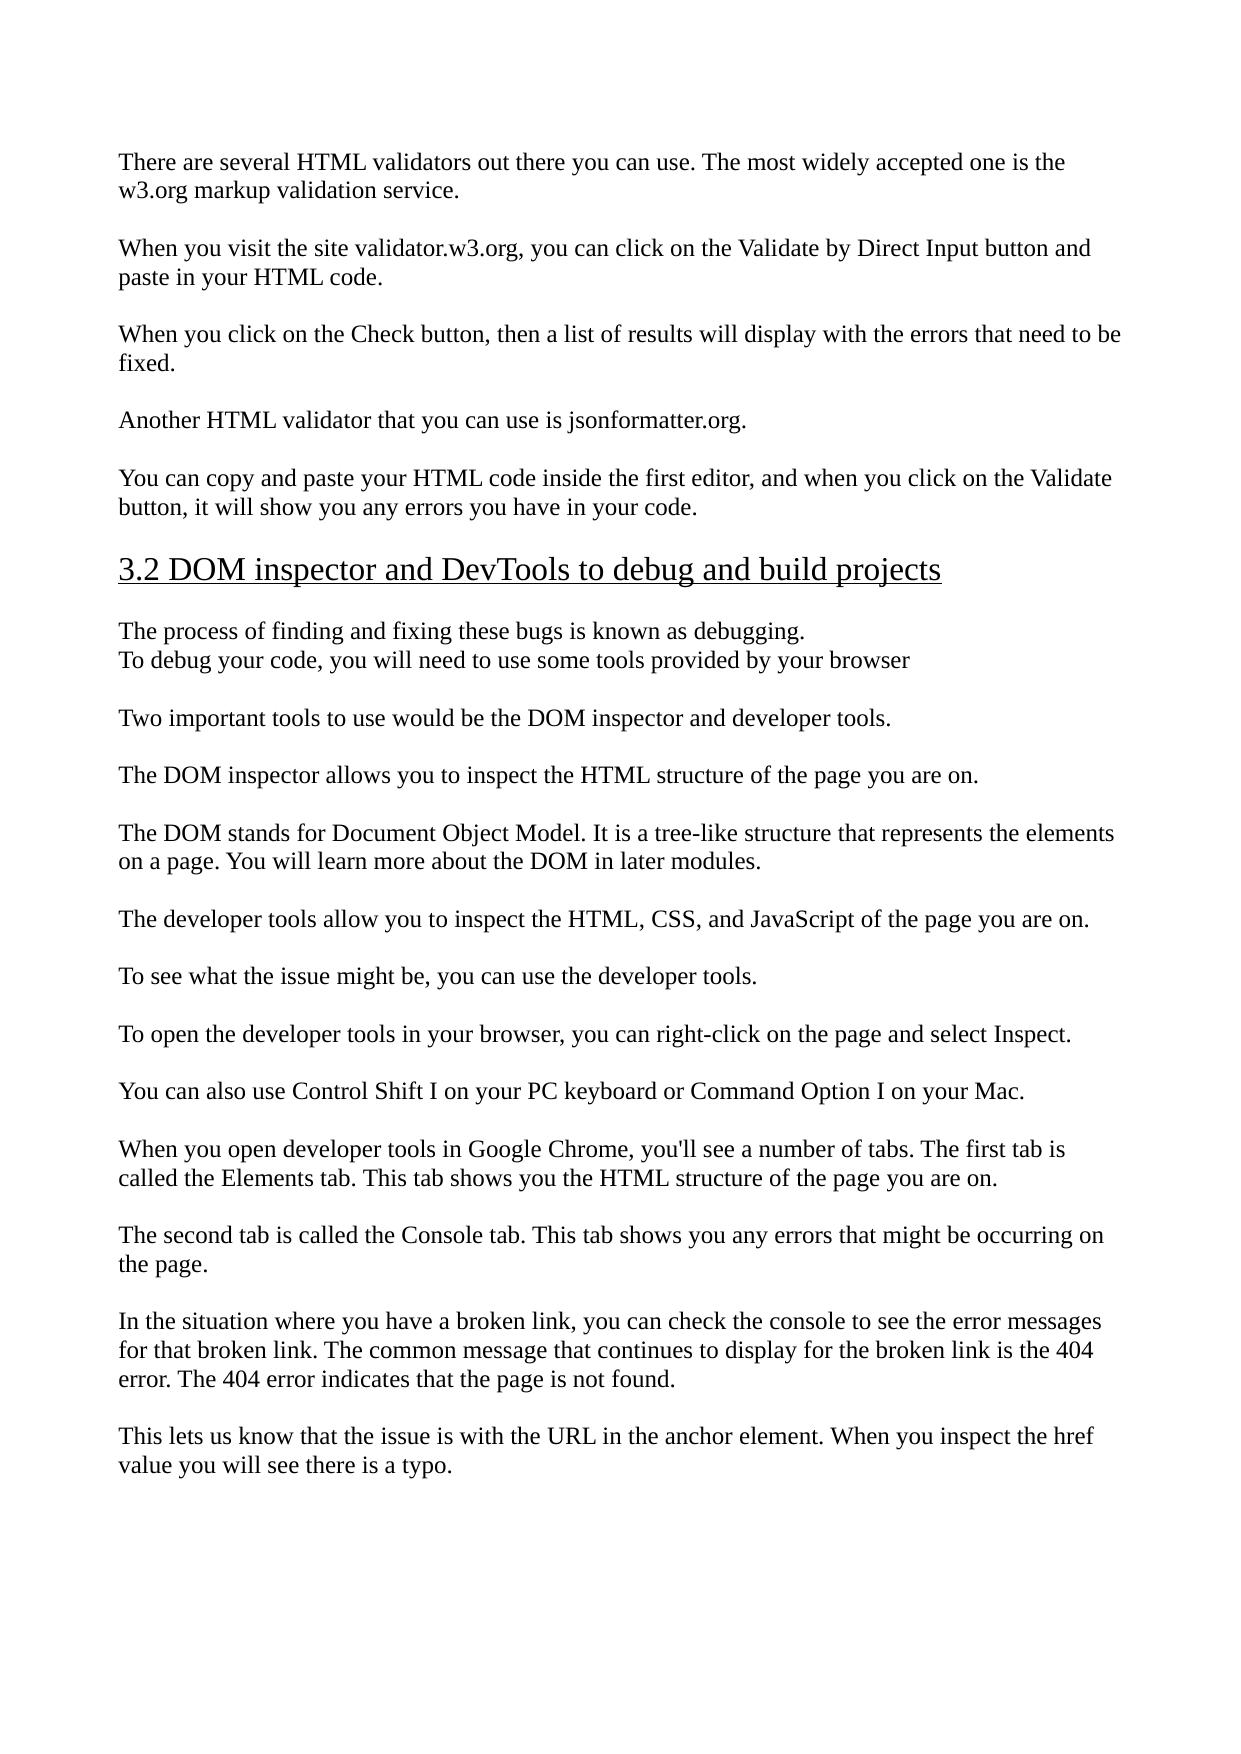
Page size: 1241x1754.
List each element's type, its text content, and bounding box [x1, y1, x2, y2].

text 3.2 DOM inspector and DevTools to debug and build projects [118, 549, 1122, 588]
text This lets us know that the issue is with the URL in the anchor element. When you inspect the href value you will see there is a typo. [118, 1421, 1122, 1479]
text The DOM stands for Document Object Model. It is a tree-like structure that represents the elements on a page. You will learn more about the DOM in later modules. [118, 818, 1122, 875]
text To debug your code, you will need to use some tools provided by your browser [118, 645, 1122, 674]
text The developer tools allow you to inspect the HTML, CSS, and JavaScript of the page you are on. [118, 904, 1122, 933]
text Two important tools to use would be the DOM inspector and developer tools. [118, 703, 1122, 731]
text In the situation where you have a broken link, you can check the console to see the error messages for that broken link. The common message that continues to display for the broken link is the 404 error. The 404 error indicates that the page is not found. [118, 1306, 1122, 1393]
text To open the developer tools in your browser, you can right-click on the page and select Inspect. [118, 1019, 1122, 1048]
text The process of finding and fixing these bugs is known as debugging. [118, 616, 1122, 645]
text When you open developer tools in Google Chrome, you'll see a number of tabs. The first tab is called the Elements tab. This tab shows you the HTML structure of the page you are on. [118, 1134, 1122, 1191]
text There are several HTML validators out there you can use. The most widely accepted one is the w3.org markup validation service. [118, 147, 1122, 204]
text You can copy and paste your HTML code inside the first editor, and when you click on the Validate button, it will show you any errors you have in your code. [118, 463, 1122, 521]
text You can also use Control Shift I on your PC keyboard or Command Option I on your Mac. [118, 1076, 1122, 1105]
text When you click on the Check button, then a list of results will display with the errors that need to be fixed. [118, 319, 1122, 377]
text To see what the issue might be, you can use the developer tools. [118, 961, 1122, 990]
text When you visit the site validator.w3.org, you can click on the Validate by Direct Input button and paste in your HTML code. [118, 233, 1122, 291]
text Another HTML validator that you can use is jsonformatter.org. [118, 406, 1122, 434]
text The second tab is called the Console tab. This tab shows you any errors that might be occurring on the page. [118, 1220, 1122, 1278]
text The DOM inspector allows you to inspect the HTML structure of the page you are on. [118, 760, 1122, 789]
